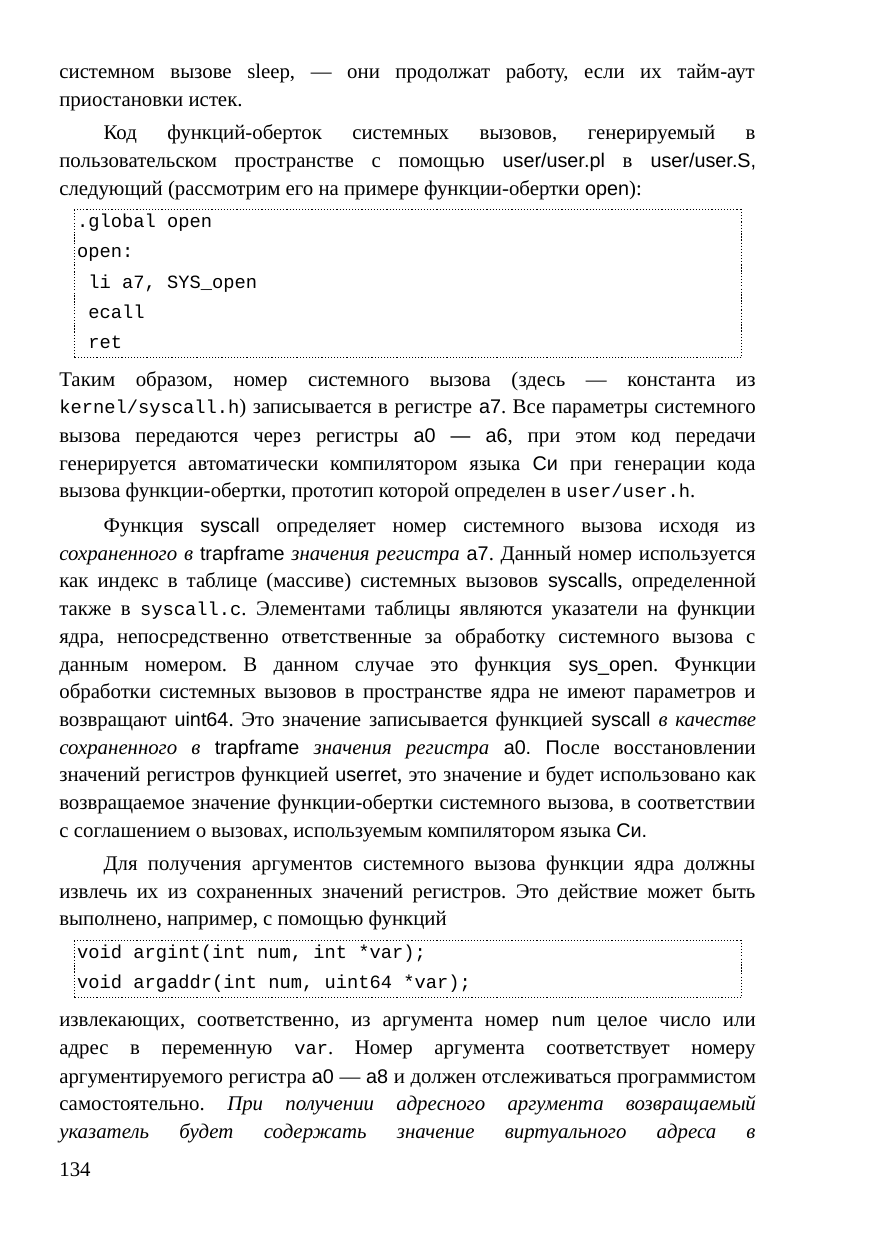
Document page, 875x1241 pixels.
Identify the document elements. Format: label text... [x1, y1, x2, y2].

text ret [74, 330, 741, 357]
text li a7, SYS_open [74, 269, 741, 294]
text извлекающих, соответственно, из аргумента номер num целое число или адрес в переменную var. Номер аргумента соответствует номеру аргументируемого регистра a0 — a8 и должен отслеживаться программистом самостоятельно. При получении адресного аргумента возвращаемый указатель будет содержать значение виртуального адреса в [59, 1006, 756, 1143]
text void argint(int num, int *var); [74, 940, 741, 964]
text .global open [74, 209, 741, 233]
text Таким образом, номер системного вызова (здесь — константа из kernel/syscall.h) записывается в регистре a7. Все параметры системного вызова передаются через регистры a0 — a6, при этом код передачи генерируется автоматически компилятором языка Си при генерации кода вызова функции-обертки, прототип которой определен в user/user.h. [59, 367, 756, 503]
text Для получения аргументов системного вызова функции ядра должны извлечь их из сохраненных значений регистров. Это действие может быть выполнено, например, с помощью функций [59, 851, 756, 930]
text Функция syscall определяет номер системного вызова исходя из сохраненного в trapframe значения регистра a7. Данный номер используется как индекс в таблице (массиве) системных вызовов syscalls, определенной также в syscall.c. Элементами таблицы являются указатели на функции ядра, непосредственно ответственные за обработку системного вызова с данным номером. В данном случае это функция sys_open. Функции обработки системных вызовов в пространстве ядра не имеют параметров и возвращают uint64. Это значение записывается функцией syscall в качестве сохраненного в trapframe значения регистра a0. После восстановлении значений регистров функцией userret, это значение и будет использовано как возвращаемое значение функции-обертки системного вызова, в соответствии с соглашением о вызовах, используемым компилятором языка Си. [59, 513, 756, 842]
text Код функций-оберток системных вызовов, генерируемый в пользовательском пространстве с помощью user/user.pl в user/user.S, следующий (рассмотрим его на примере функции-обертки open): [59, 120, 756, 199]
text open: [74, 239, 741, 263]
text void argaddr(int num, uint64 *var); [74, 970, 741, 997]
text ecall [74, 300, 741, 324]
text системном вызове sleep, — они продолжат работу, если их тайм-аут приостановки истек. [59, 59, 756, 111]
